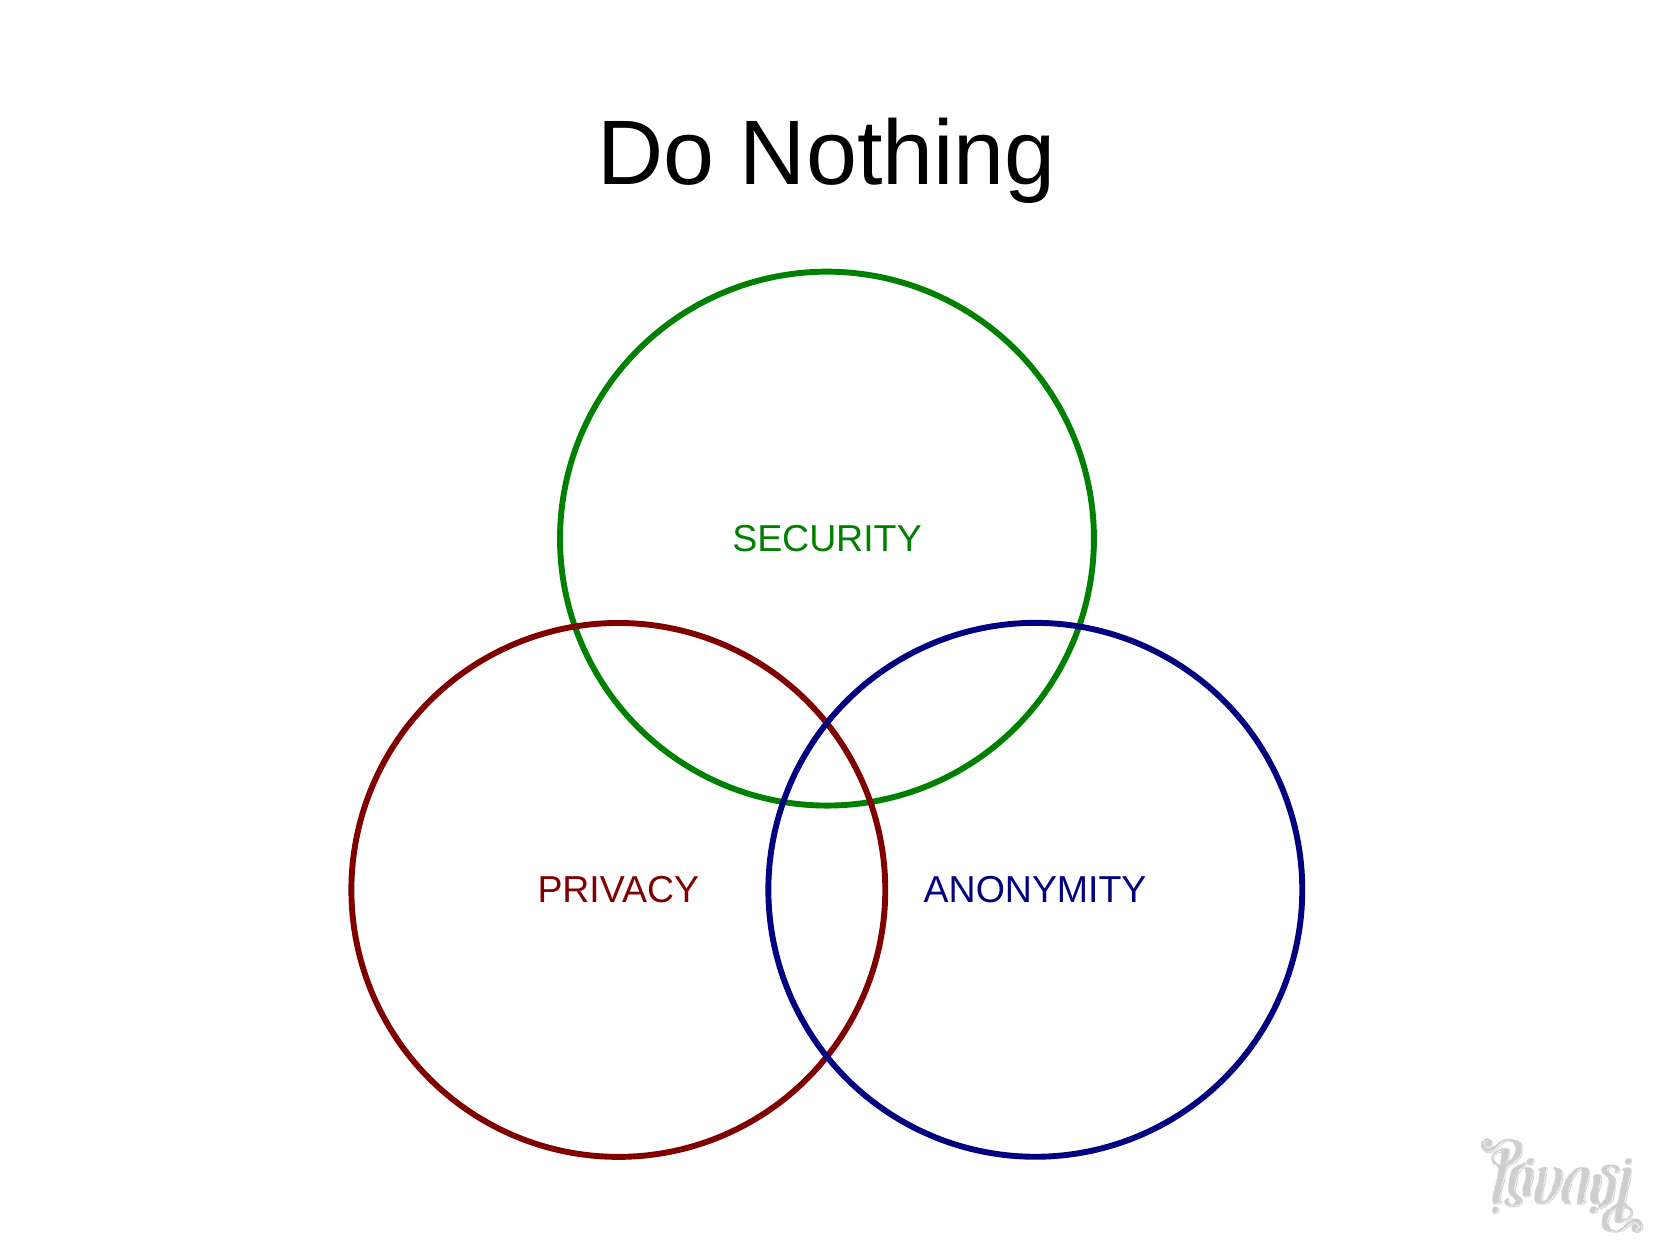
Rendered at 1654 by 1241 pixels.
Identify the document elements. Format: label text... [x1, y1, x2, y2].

text_box ANONYMITY [768, 622, 1303, 1157]
text_box SECURITY [560, 271, 1094, 722]
title Do Nothing [82, 49, 1571, 257]
text_box PRIVACY [351, 622, 827, 1157]
